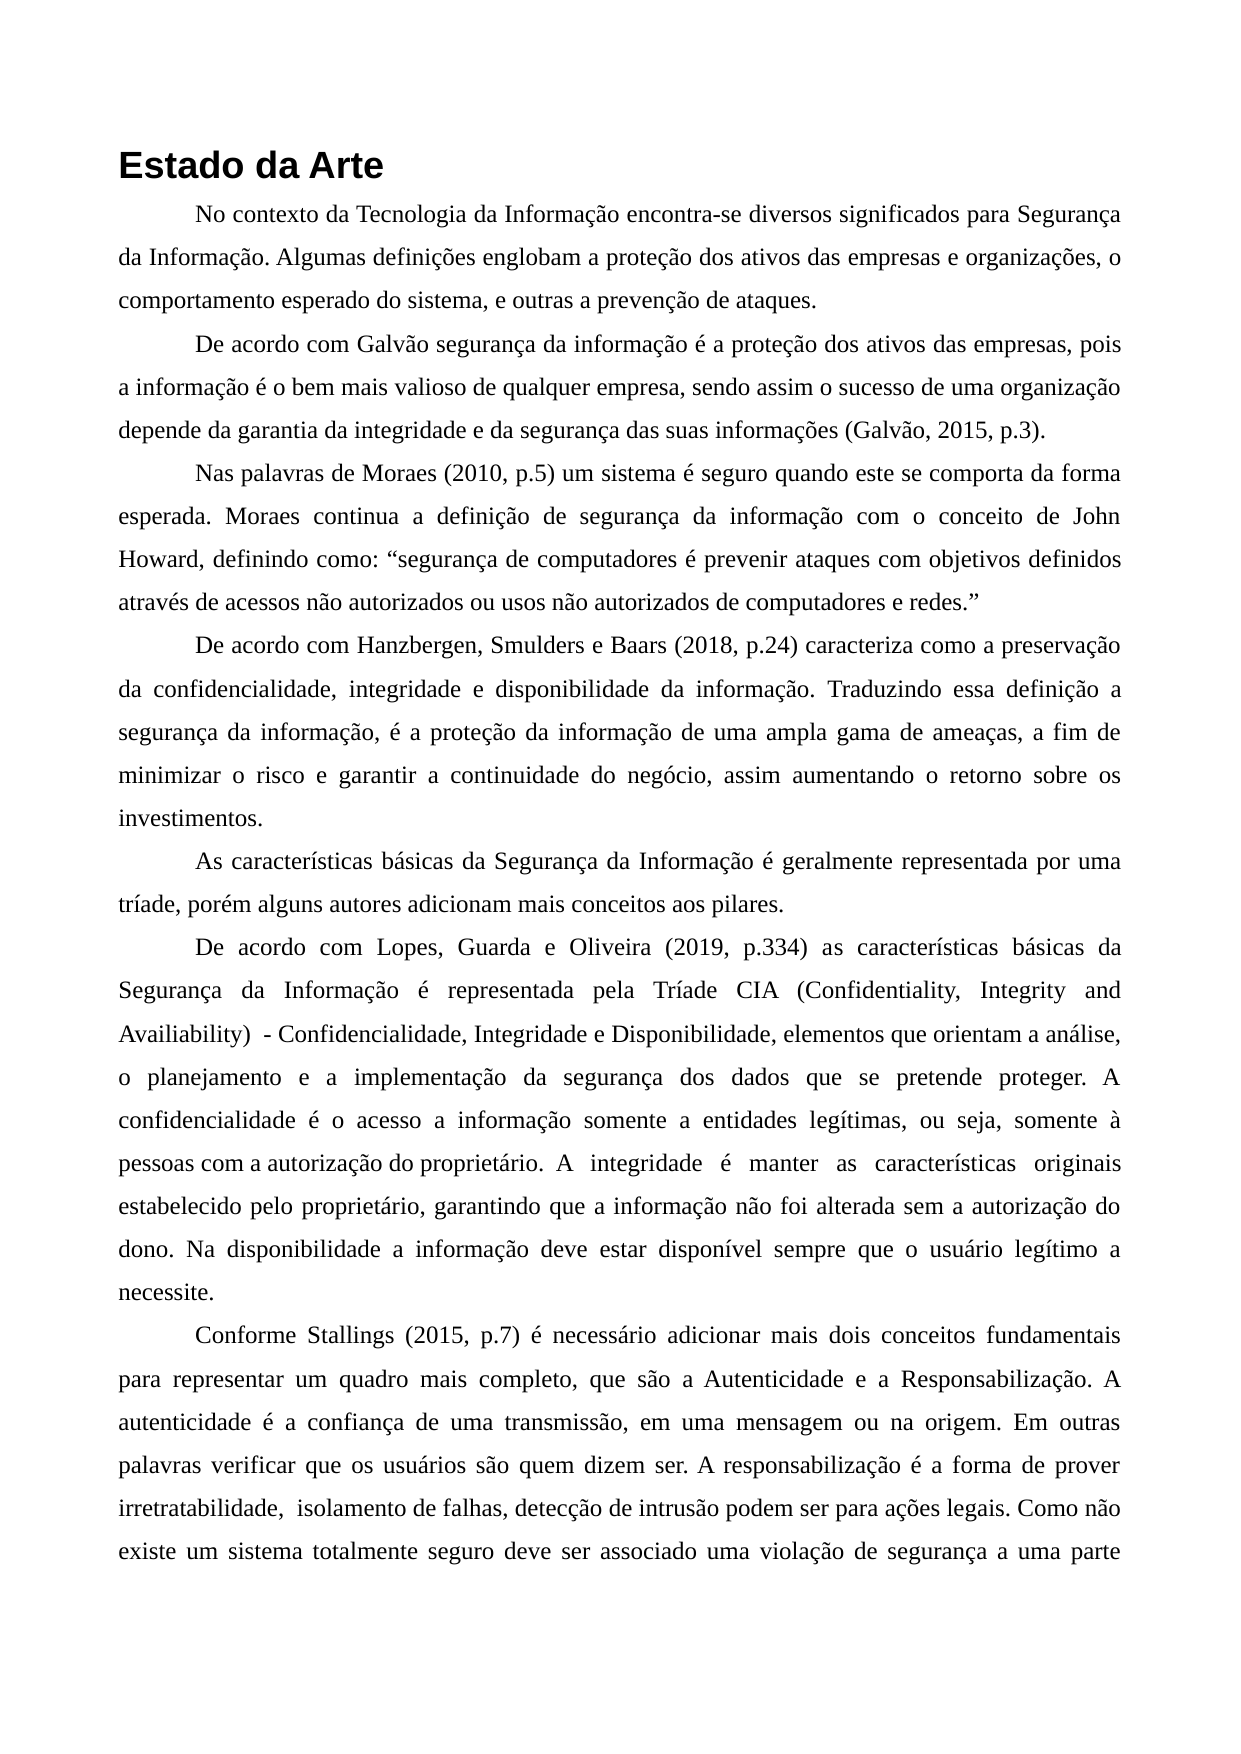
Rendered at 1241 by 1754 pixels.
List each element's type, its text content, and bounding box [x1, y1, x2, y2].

text De acordo com Galvão segurança da informação é a proteção dos ativos das empresas, pois a informação é o bem mais valioso de qualquer empresa, sendo assim o sucesso de uma organização depende da garantia da integridade e da segurança das suas informações (Galvão, 2015, p.3). [118, 329, 1122, 444]
subtitle Estado da Arte [118, 143, 1122, 187]
text De acordo com Hanzbergen, Smulders e Baars (2018, p.24) caracteriza como a preservação da confidencialidade, integridade e disponibilidade da informação. Traduzindo essa definição a segurança da informação, é a proteção da informação de uma ampla gama de ameaças, a fim de minimizar o risco e garantir a continuidade do negócio, assim aumentando o retorno sobre os investimentos. [118, 631, 1122, 832]
text As características básicas da Segurança da Informação é geralmente representada por uma tríade, porém alguns autores adicionam mais conceitos aos pilares. [118, 846, 1122, 918]
text Nas palavras de Moraes (2010, p.5) um sistema é seguro quando este se comporta da forma esperada. Moraes continua a definição de segurança da informação com o conceito de John Howard, definindo como: “segurança de computadores é prevenir ataques com objetivos definidos através de acessos não autorizados ou usos não autorizados de computadores e redes.” [118, 458, 1122, 616]
text De acordo com Lopes, Guarda e Oliveira (2019, p.334) as características básicas da Segurança da Informação é representada pela Tríade CIA (Confidentiality, Integrity and Availiability) - Confidencialidade, Integridade e Disponibilidade, elementos que orientam a análise, o planejamento e a implementação da segurança dos dados que se pretende proteger. A confidencialidade é o acesso a informação somente a entidades legítimas, ou seja, somente à pessoas com a autorização do proprietário. A integridade é manter as características originais estabelecido pelo proprietário, garantindo que a informação não foi alterada sem a autorização do dono. Na disponibilidade a informação deve estar disponível sempre que o usuário legítimo a necessite. [118, 932, 1122, 1306]
text Conforme Stallings (2015, p.7) é necessário adicionar mais dois conceitos fundamentais para representar um quadro mais completo, que são a Autenticidade e a Responsabilização. A autenticidade é a confiança de uma transmissão, em uma mensagem ou na origem. Em outras palavras verificar que os usuários são quem dizem ser. A responsabilização é a forma de prover irretratabilidade, isolamento de falhas, detecção de intrusão podem ser para ações legais. Como não existe um sistema totalmente seguro deve ser associado uma violação de segurança a uma parte [118, 1321, 1122, 1565]
text No contexto da Tecnologia da Informação encontra-se diversos significados para Segurança da Informação. Algumas definições englobam a proteção dos ativos das empresas e organizações, o comportamento esperado do sistema, e outras a prevenção de ataques. [118, 199, 1122, 314]
